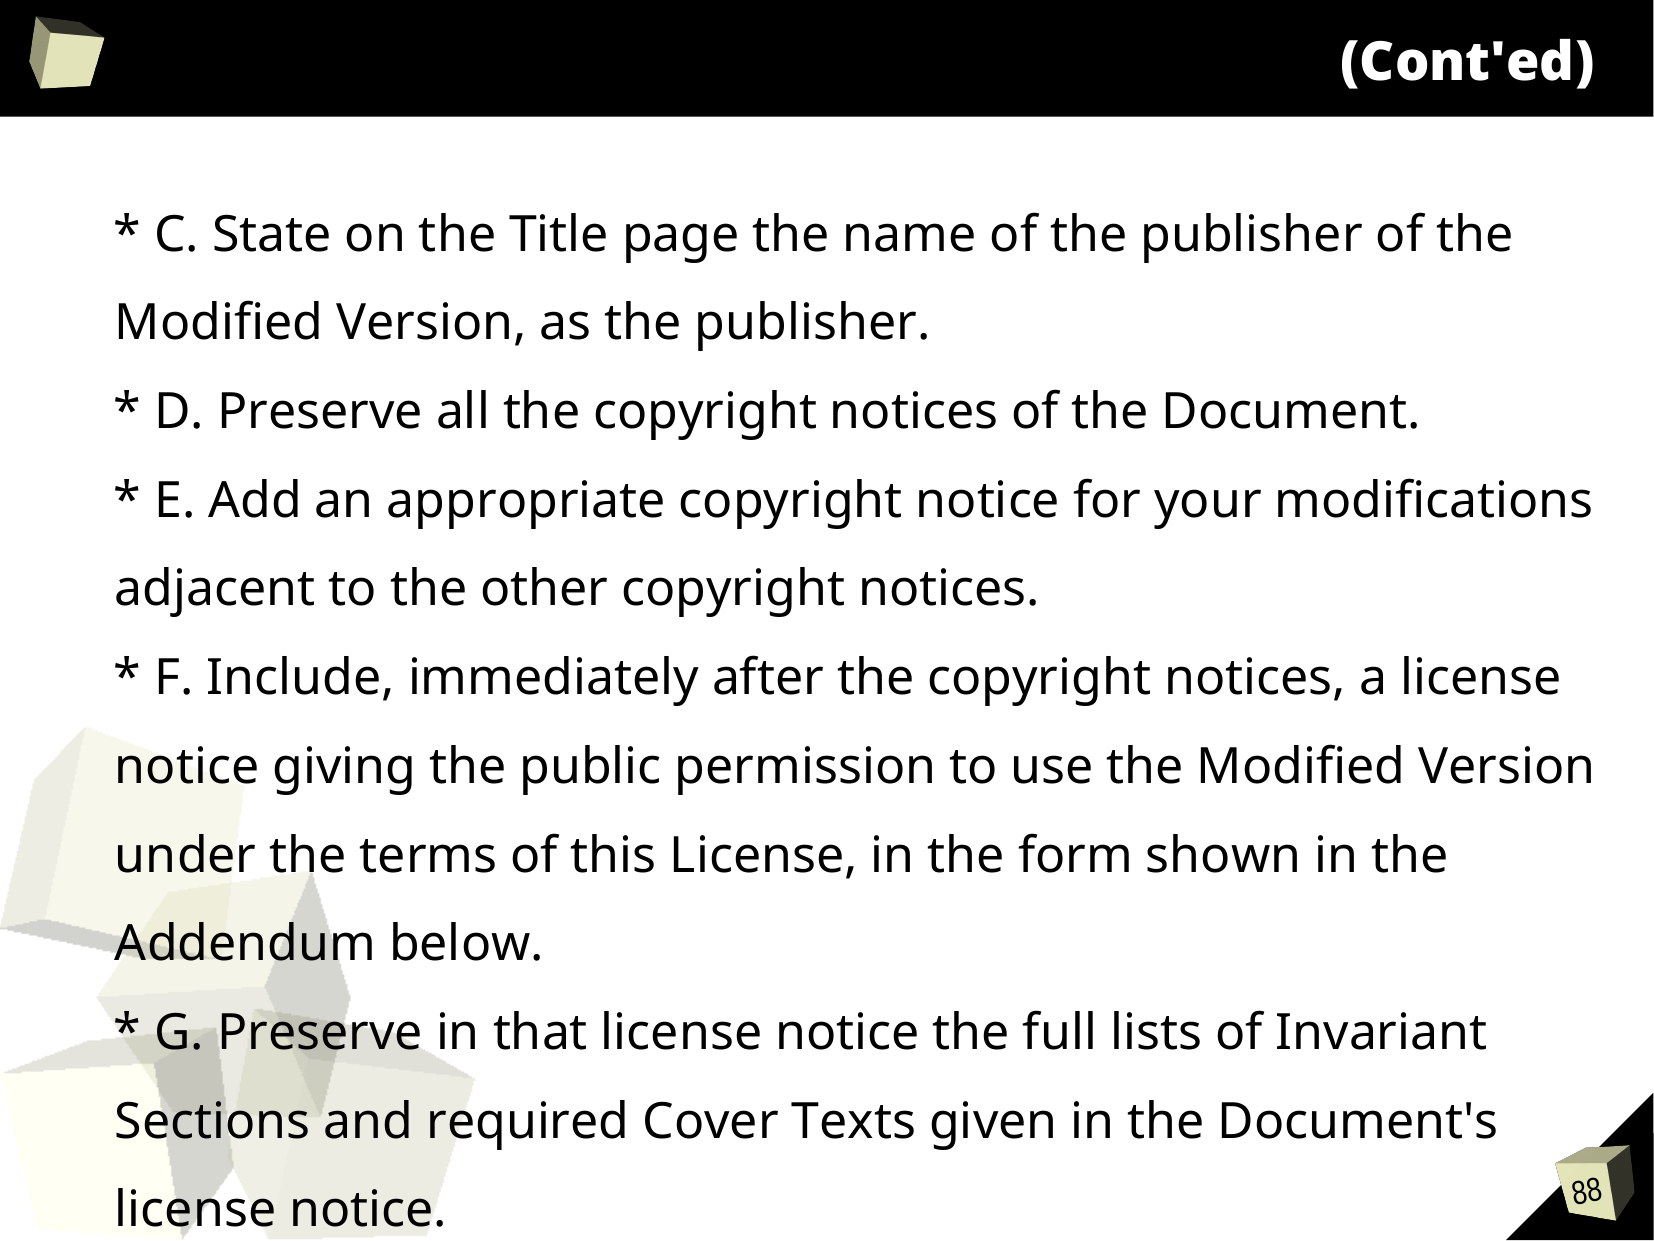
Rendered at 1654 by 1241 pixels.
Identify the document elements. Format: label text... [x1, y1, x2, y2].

list * C. State on the Title page the name of the publisher of the Modified Version, as the publisher. * D. Preserve all the copyright notices of the Document. * E. Add an appropriate copyright notice for your modifications adjacent to the other copyright notices. * F. Include, immediately after the copyright notices, a license notice giving the public permission to use the Modified Version under the terms of this License, in the form shown in the Addendum below. * G. Preserve in that license notice the full lists of Invariant Sections and required Cover Texts given in the Document's license notice. * H. Include an unaltered copy of this License. [44, 177, 1611, 1214]
title (Cont'ed) [118, 0, 1595, 119]
picture [0, 726, 477, 1241]
picture [327, 1214, 343, 1223]
